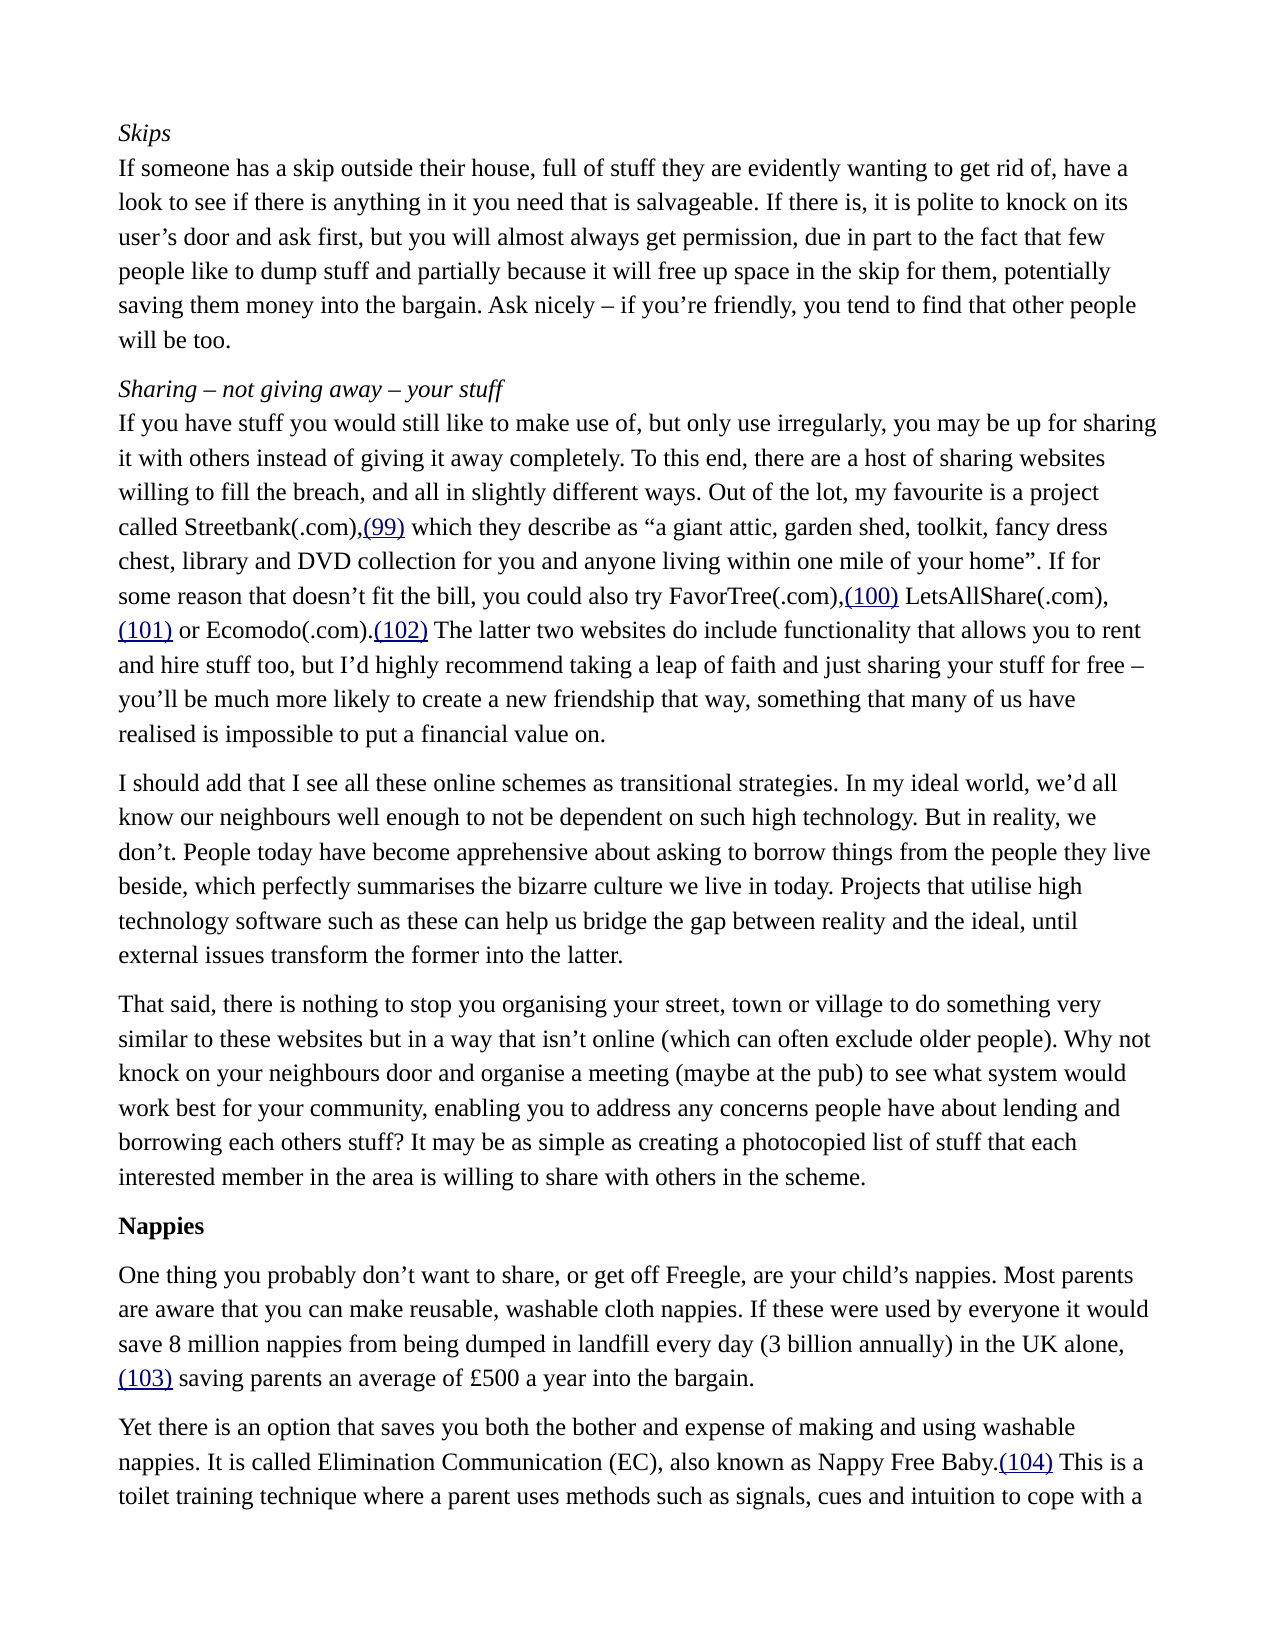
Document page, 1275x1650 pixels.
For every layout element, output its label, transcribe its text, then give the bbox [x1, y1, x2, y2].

text That said, there is nothing to stop you organising your street, town or village to do something very similar to these websites but in a way that isn’t online (which can often exclude older people). Why not knock on your neighbours door and organise a meeting (maybe at the pub) to see what system would work best for your community, enabling you to address any concerns people have about lending and borrowing each others stuff? It may be as simple as creating a photocopied list of stuff that each interested member in the area is willing to share with others in the scheme. [118, 989, 1157, 1191]
text Skips If someone has a skip outside their house, full of stuff they are evidently wanting to get rid of, have a look to see if there is anything in it you need that is salvageable. If there is, it is polite to knock on its user’s door and ask first, but you will almost always get permission, due in part to the fact that few people like to dump stuff and partially because it will free up space in the skip for them, potentially saving them money into the bargain. Ask nicely – if you’re friendly, you tend to find that other people will be too. [118, 118, 1157, 354]
text One thing you probably don’t want to share, or get off Freegle, are your child’s nappies. Most parents are aware that you can make reusable, washable cloth nappies. If these were used by everyone it would save 8 million nappies from being dumped in landfill every day (3 billion annually) in the UK alone,(103) saving parents an average of £500 a year into the bargain. [118, 1260, 1157, 1392]
text Nappies [118, 1211, 1157, 1239]
text Sharing – not giving away – your stuff If you have stuff you would still like to make use of, but only use irregularly, you may be up for sharing it with others instead of giving it away completely. To this end, there are a host of sharing websites willing to fill the breach, and all in slightly different ways. Out of the lot, my favourite is a project called Streetbank(.com),(99) which they describe as “a giant attic, garden shed, toolkit, fancy dress chest, library and DVD collection for you and anyone living within one mile of your home”. If for some reason that doesn’t fit the bill, you could also try FavorTree(.com),(100) LetsAllShare(.com),(101) or Ecomodo(.com).(102) The latter two websites do include functionality that allows you to rent and hire stuff too, but I’d highly recommend taking a leap of faith and just sharing your stuff for free – you’ll be much more likely to create a new friendship that way, something that many of us have realised is impossible to put a financial value on. [118, 374, 1157, 748]
text Yet there is an option that saves you both the bother and expense of making and using washable nappies. It is called Elimination Communication (EC), also known as Nappy Free Baby.(104) This is a toilet training technique where a parent uses methods such as signals, cues and intuition to cope with a [118, 1412, 1157, 1510]
text I should add that I see all these online schemes as transitional strategies. In my ideal world, we’d all know our neighbours well enough to not be dependent on such high technology. But in reality, we don’t. People today have become apprehensive about asking to borrow things from the people they live beside, which perfectly summarises the bizarre culture we live in today. Projects that utilise high technology software such as these can help us bridge the gap between reality and the ideal, until external issues transform the former into the latter. [118, 768, 1157, 969]
